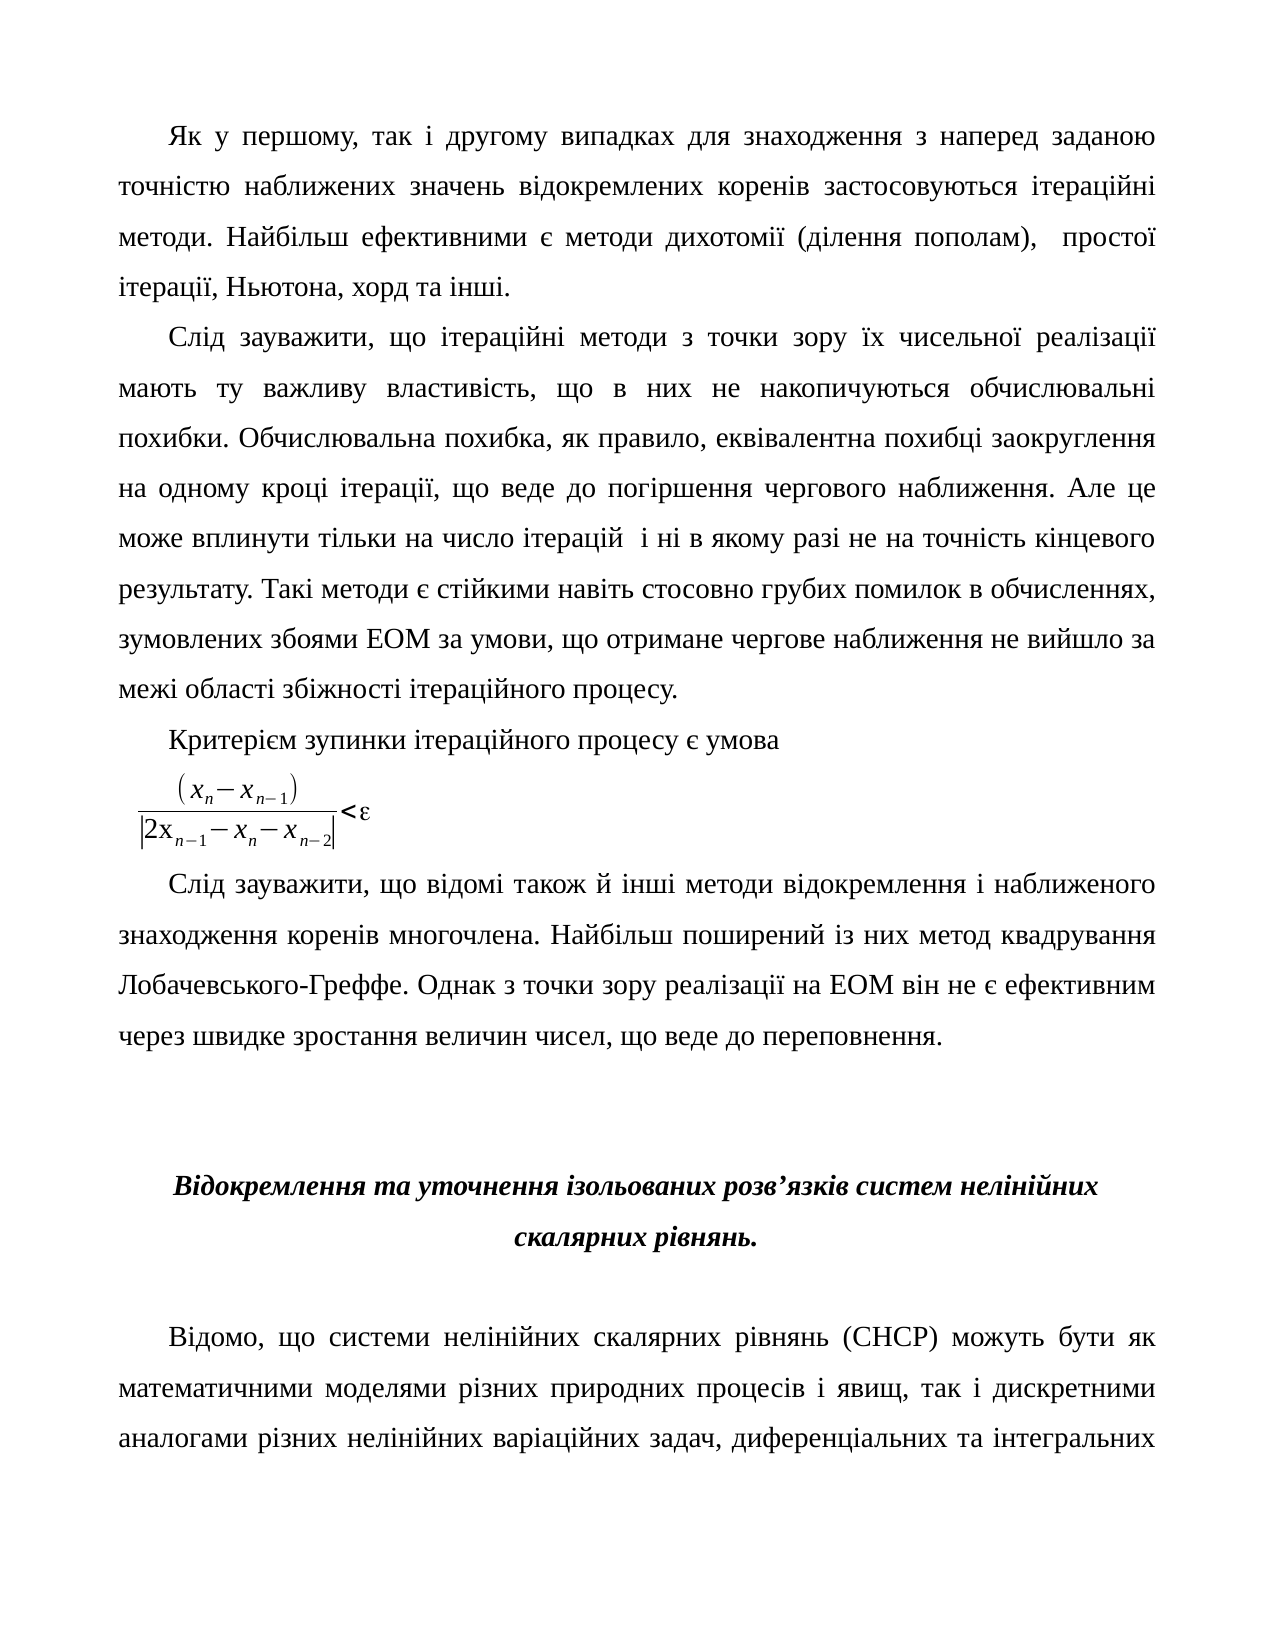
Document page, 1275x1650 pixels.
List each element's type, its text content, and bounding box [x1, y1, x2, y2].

text Відокремлення та уточнення ізольованих розв’язків систем нелінійних скалярних рівнянь. [118, 1168, 1157, 1252]
text Критерієм зупинки ітераційного процесу є умова [118, 722, 1157, 755]
text Слід зауважити, що відомі також й інші методи відокремлення і наближеного знаходження коренів многочлена. Найбільш поширений із них метод квадрування Лобачевського-Греффе. Однак з точки зору реалізації на ЕОМ він не є ефективним через швидке зростання величин чисел, що веде до переповнення. [118, 867, 1157, 1051]
text Як у першому, так і другому випадках для знаходження з наперед заданою точністю наближених значень відокремлених коренів застосовуються ітераційні методи. Найбільш ефективними є методи дихотомії (ділення пополам), простої ітерації, Ньютона, хорд та інші. [118, 118, 1157, 303]
text Слід зауважити, що ітераційні методи з точки зору їх чисельної реалізації мають ту важливу властивість, що в них не накопичуються обчислювальні похибки. Обчислювальна похибка, як правило, еквівалентна похибці заокруглення на одному кроці ітерації, що веде до погіршення чергового наближення. Але це може вплинути тільки на число ітерацій і ні в якому разі не на точність кінцевого результату. Такі методи є стійкими навіть стосовно грубих помилок в обчисленнях, зумовлених збоями ЕОМ за умови, що отримане чергове наближення не вийшло за межі області збіжності ітераційного процесу. [118, 319, 1157, 705]
text Відомо, що системи нелінійних скалярних рівнянь (СНСР) можуть бути як математичними моделями різних природних процесів і явищ, так і дискретними аналогами різних нелінійних варіаційних задач, диференціальних та інтегральних [118, 1319, 1157, 1454]
